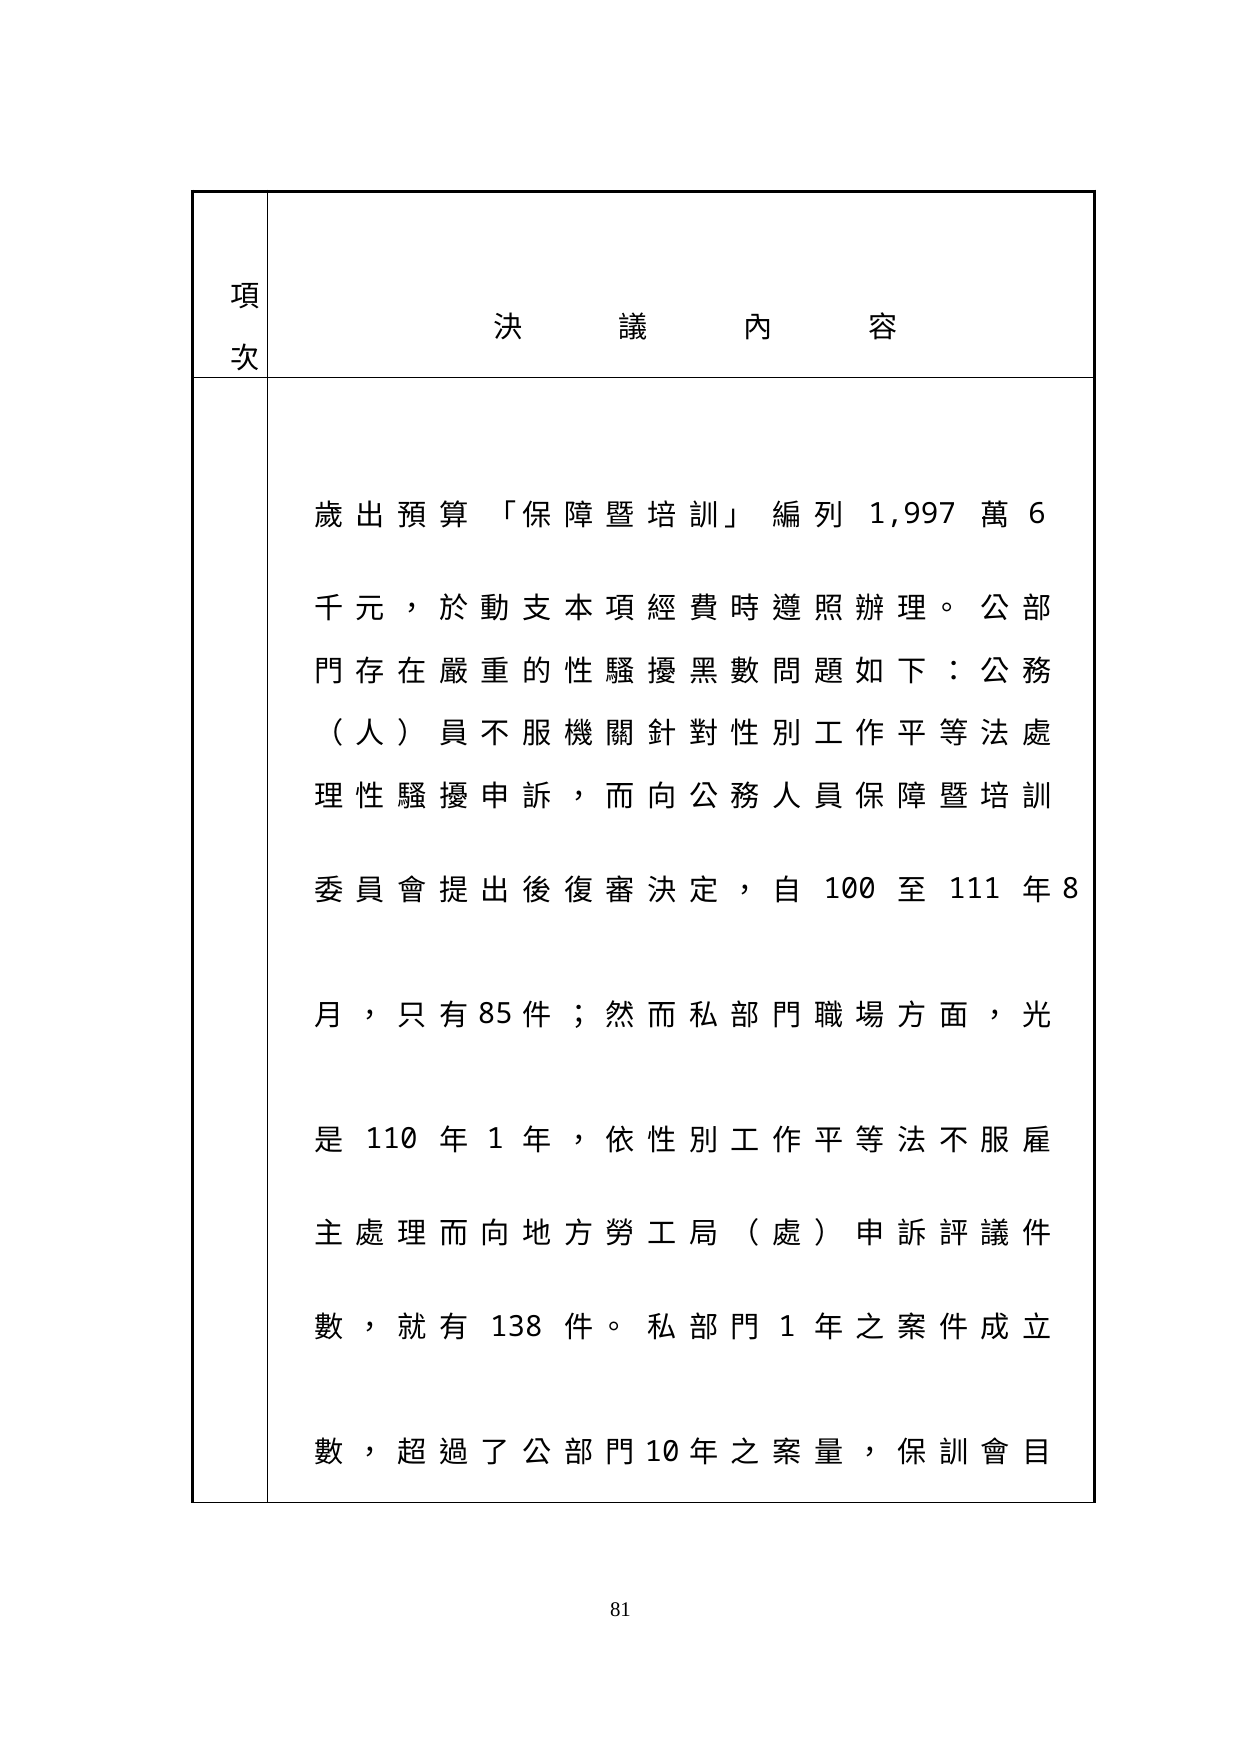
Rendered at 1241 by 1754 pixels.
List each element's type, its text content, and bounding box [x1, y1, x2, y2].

table_cell 歲出預算「保障暨培訓」編列1,997萬6千元，於動支本項經費時遵照辦理。公部門存在嚴重的性騷擾黑數問題如下：公務（人）員不服機關針對性別工作平等法處理性騷擾申訴，而向公務人員保障暨培訓委員會提出後復審決定，自100至111年8月，只有85件；然而私部門職場方面，光是110年1年，依性別工作平等法不服雇主處理而向地方勞工局（處）申訴評議件數，就有138件。私部門1年之案件成立數，超過了公部門10年之案量，保訓會目 [268, 378, 1093, 1502]
table_header 決 議 內 容 [268, 193, 1093, 377]
table_cell [194, 378, 267, 1502]
table_header 項次 [194, 193, 267, 377]
